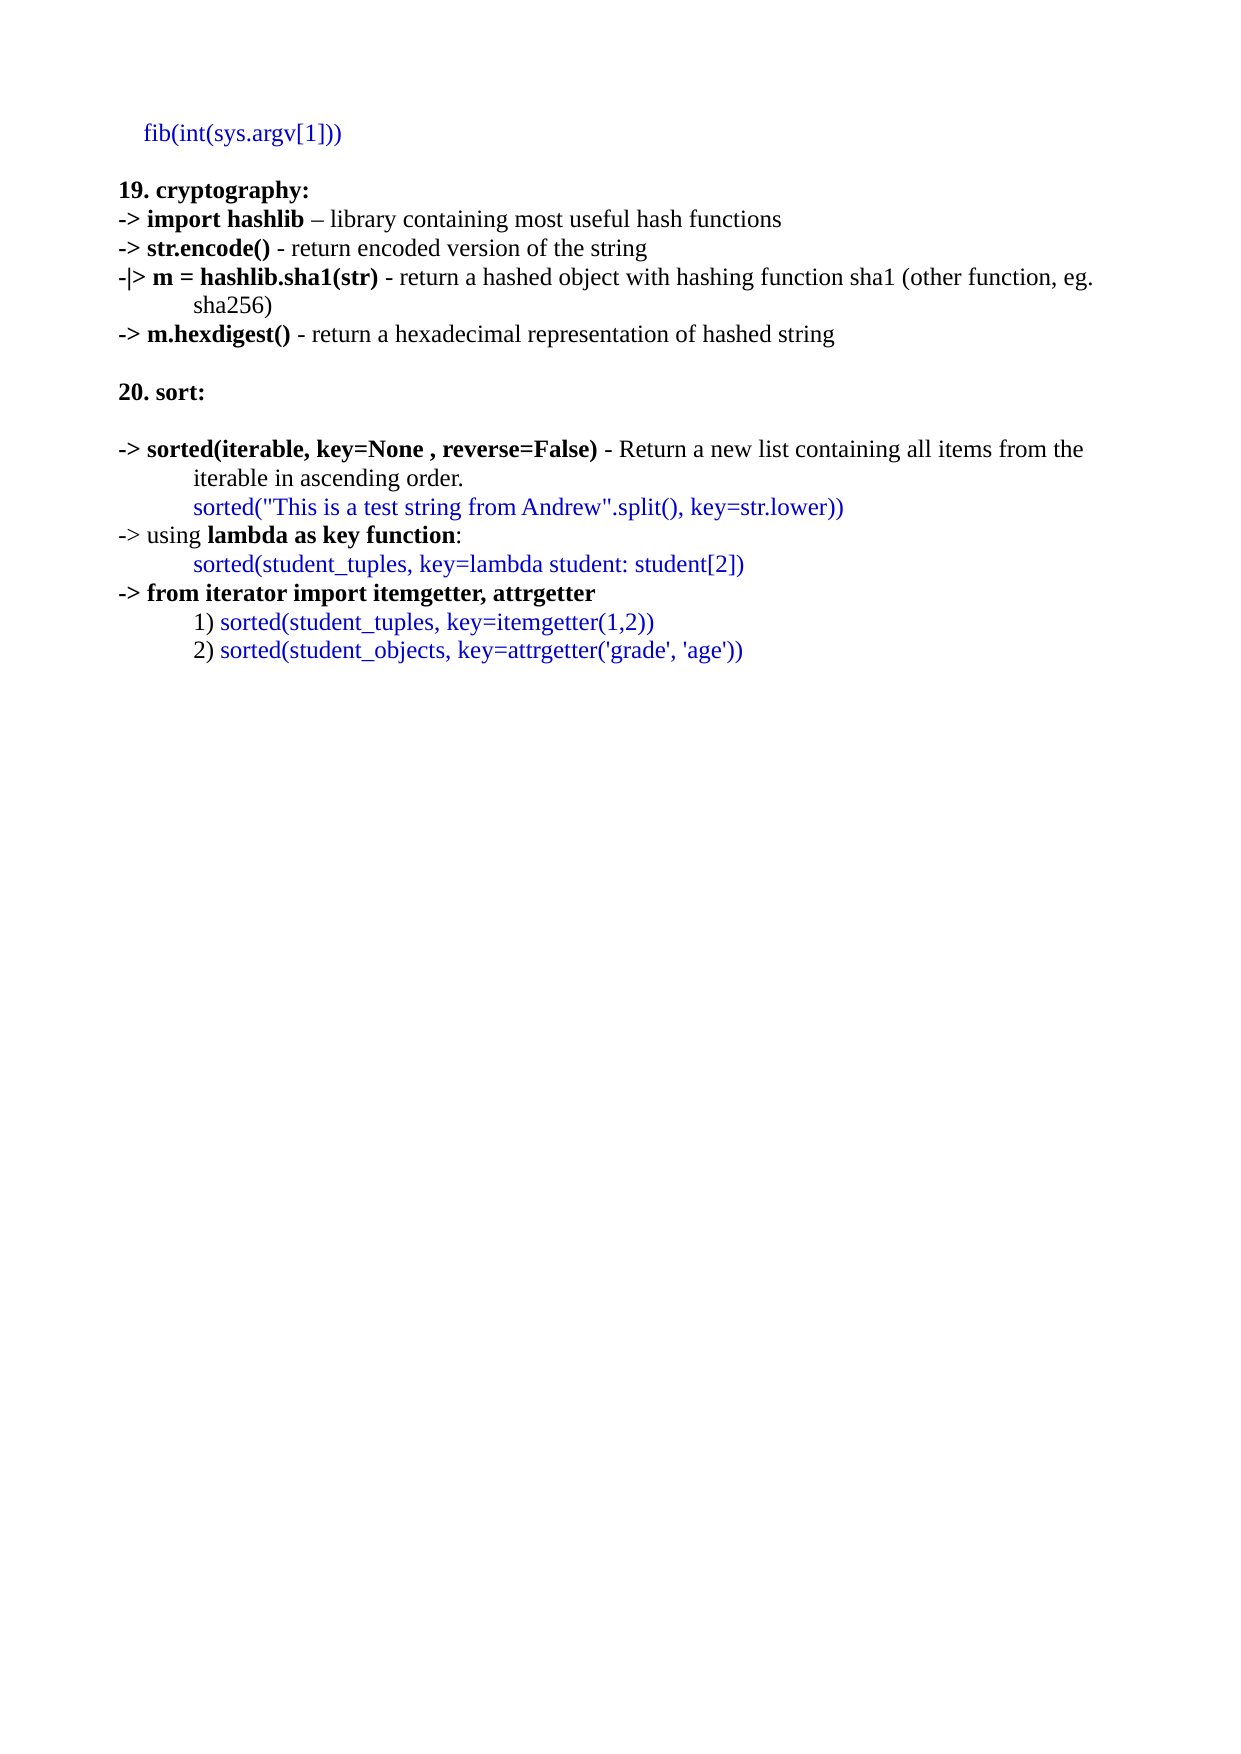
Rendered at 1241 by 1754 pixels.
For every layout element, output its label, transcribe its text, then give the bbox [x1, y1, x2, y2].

text 19. cryptography: [118, 176, 1122, 204]
text -> sorted(iterable, key=None , reverse=False) - Return a new list containing all items from the iterable in ascending order. [118, 434, 1122, 492]
text sorted(student_tuples, key=lambda student: student[2]) [118, 549, 1122, 578]
text -> from iterator import itemgetter, attrgetter [118, 578, 1122, 607]
text 20. sort: [118, 377, 1122, 406]
text sorted("This is a test string from Andrew".split(), key=str.lower)) [118, 492, 1122, 521]
text -> import hashlib – library containing most useful hash functions [118, 204, 1122, 233]
text -> m.hexdigest() - return a hexadecimal representation of hashed string [118, 319, 1122, 348]
text -> using lambda as key function: [118, 521, 1122, 549]
text -|> m = hashlib.sha1(str) - return a hashed object with hashing function sha1 (other function, eg. sha256) [118, 262, 1122, 319]
text 1) sorted(student_tuples, key=itemgetter(1,2)) [118, 607, 1122, 636]
text 2) sorted(student_objects, key=attrgetter('grade', 'age')) [118, 636, 1122, 664]
text -> str.encode() - return encoded version of the string [118, 233, 1122, 262]
text fib(int(sys.argv[1])) [118, 118, 1122, 147]
